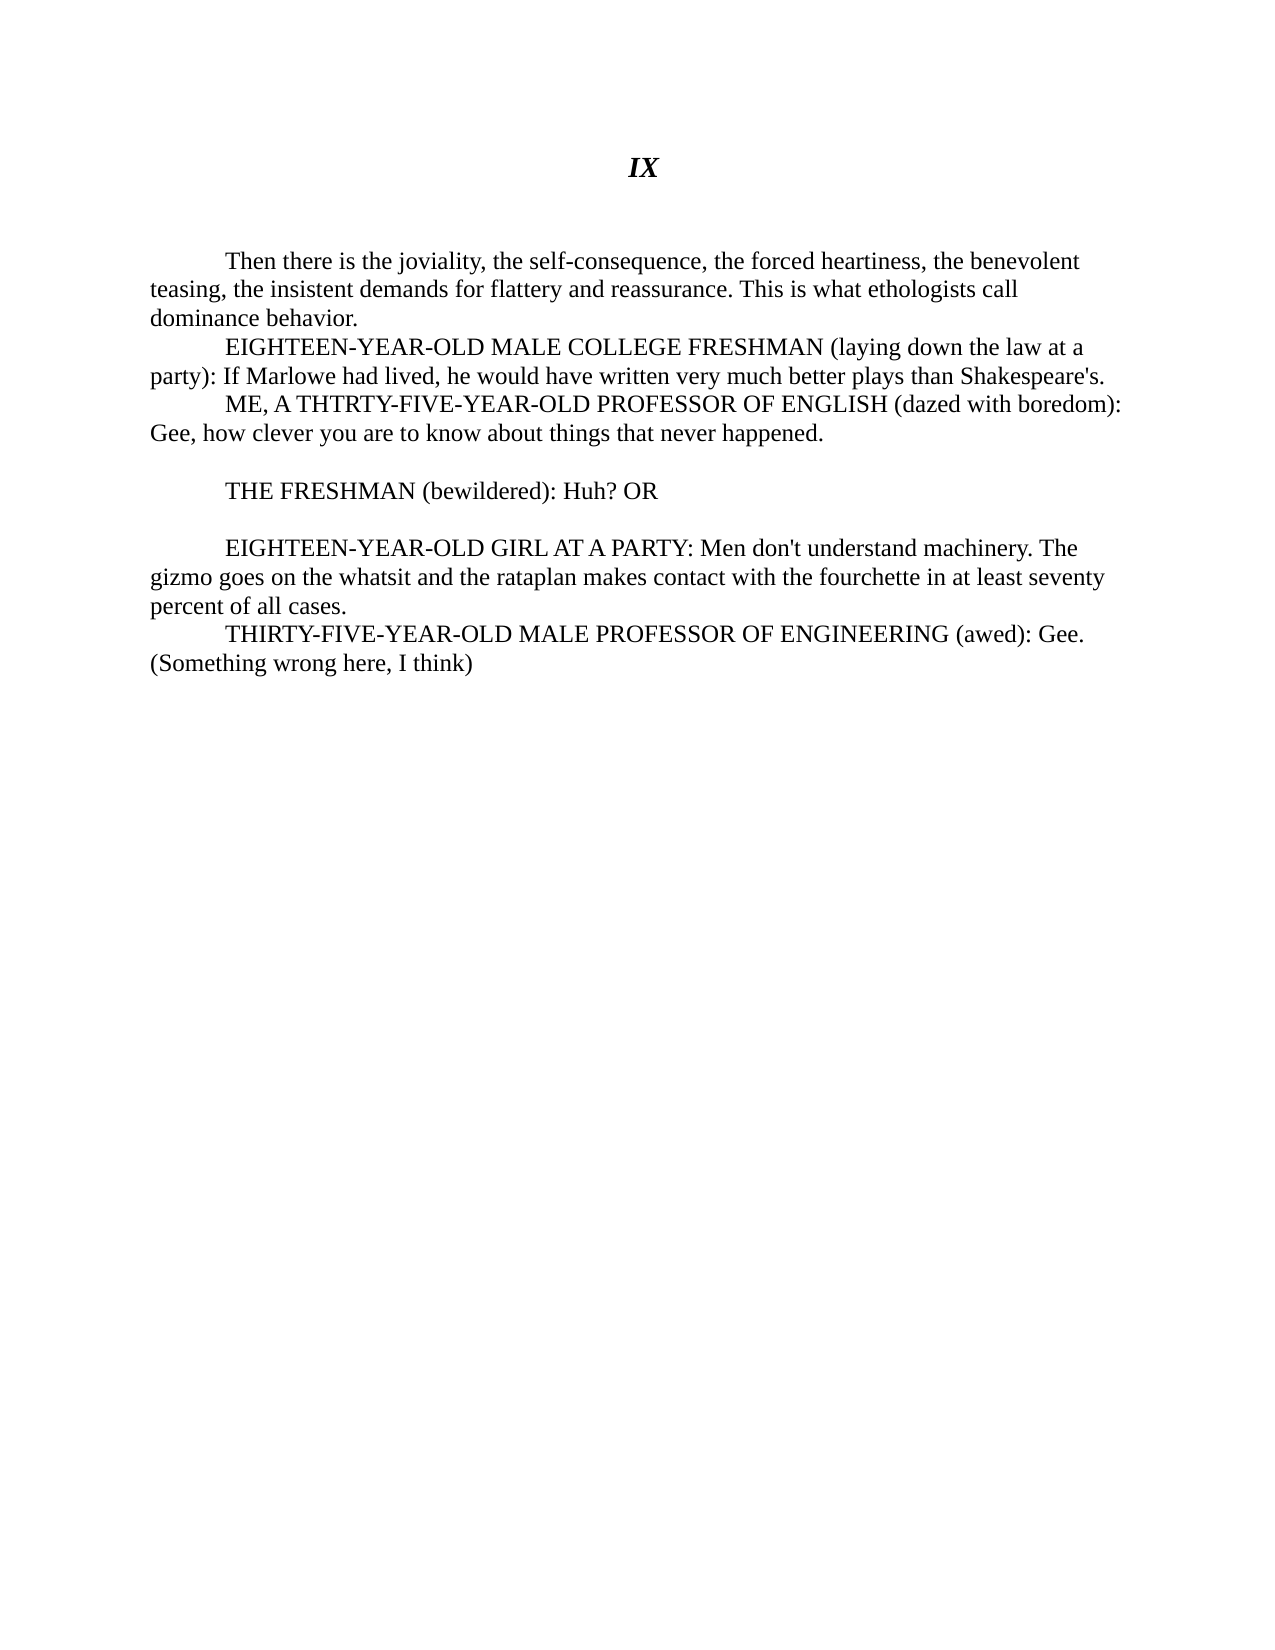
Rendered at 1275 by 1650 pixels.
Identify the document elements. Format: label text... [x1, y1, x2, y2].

text THE FRESHMAN (bewildered): Huh? OR [150, 476, 1125, 504]
text EIGHTEEN-YEAR-OLD GIRL AT A PARTY: Men don't understand machinery. The gizmo goes on the whatsit and the rataplan makes contact with the fourchette in at least seventy percent of all cases. [150, 533, 1125, 619]
text Then there is the joviality, the self-consequence, the forced heartiness, the benevolent teasing, the insistent demands for flattery and reassurance. This is what ethologists call dominance behavior. [150, 246, 1125, 332]
text EIGHTEEN-YEAR-OLD MALE COLLEGE FRESHMAN (laying down the law at a party): If Marlowe had lived, he would have written very much better plays than Shakespeare's. [150, 332, 1125, 389]
text ME, A THTRTY-FIVE-YEAR-OLD PROFESSOR OF ENGLISH (dazed with boredom): Gee, how clever you are to know about things that never happened. [150, 389, 1125, 447]
subtitle IX [150, 150, 1125, 183]
text THIRTY-FIVE-YEAR-OLD MALE PROFESSOR OF ENGINEERING (awed): Gee. (Something wrong here, I think) [150, 619, 1125, 677]
